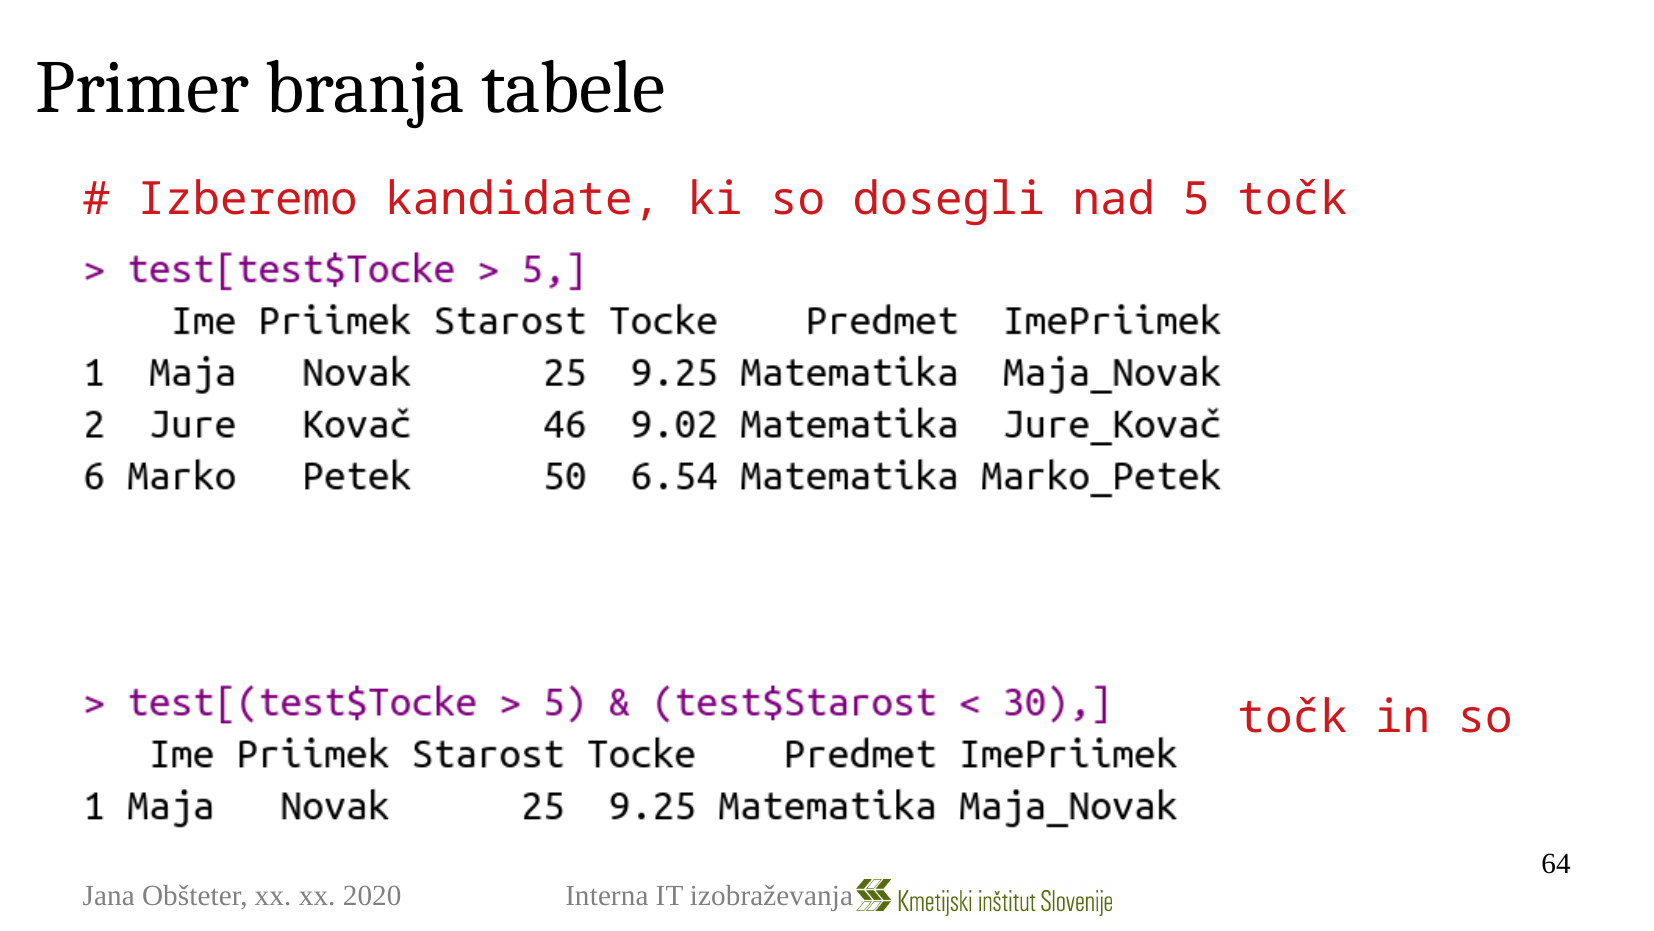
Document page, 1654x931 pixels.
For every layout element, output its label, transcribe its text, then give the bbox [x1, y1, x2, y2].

list # Izberemo kandidate, ki so dosegli nad 5 točk # Izberemo kandidate, ki so dosegli nad 5 točk in so mlajši od 30 [82, 165, 1642, 827]
picture [71, 237, 1250, 510]
title Primer branja tabele [35, 21, 1524, 154]
picture [856, 879, 1112, 916]
picture [71, 678, 1214, 840]
